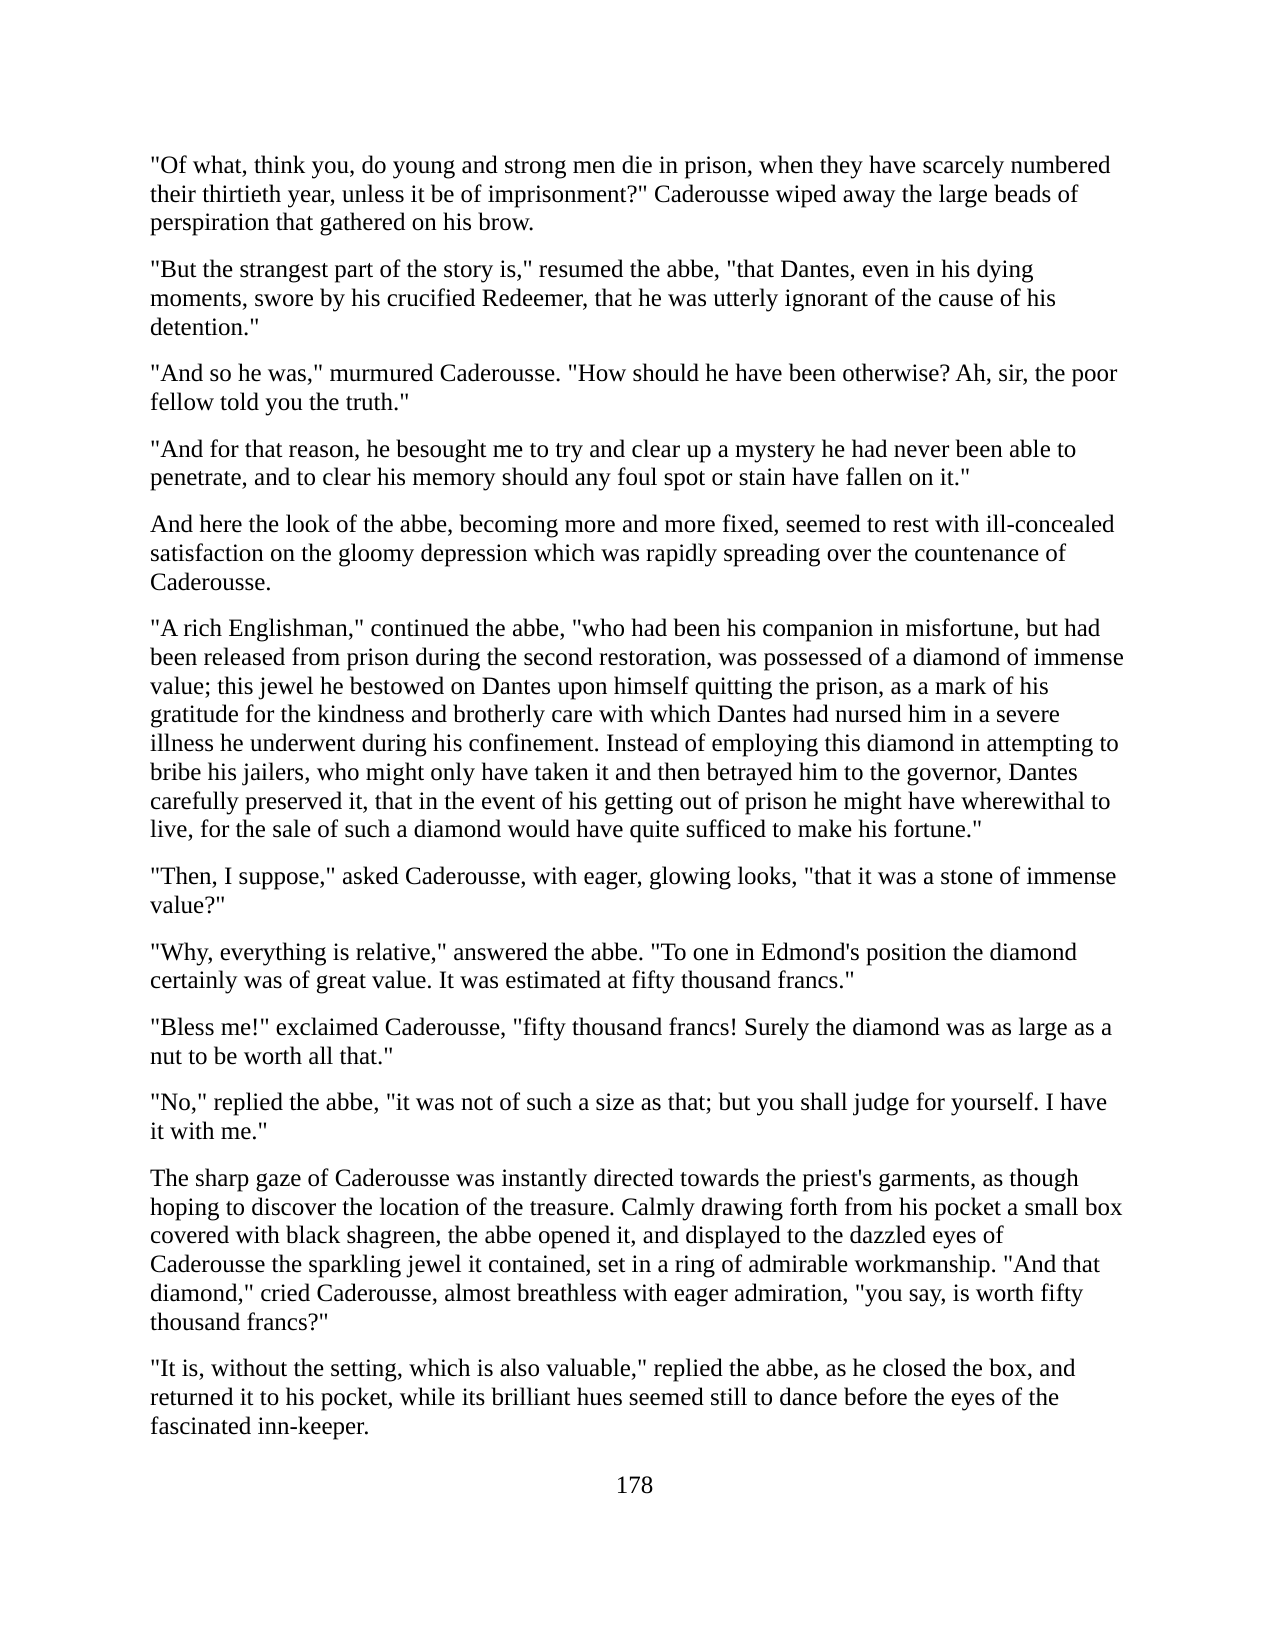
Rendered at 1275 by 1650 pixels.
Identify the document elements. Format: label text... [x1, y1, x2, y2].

text "And for that reason, he besought me to try and clear up a mystery he had never been able to penetrate, and to clear his memory should any foul spot or stain have fallen on it." [150, 434, 1125, 491]
text "Bless me!" exclaimed Caderousse, "fifty thousand francs! Surely the diamond was as large as a nut to be worth all that." [150, 1012, 1125, 1069]
text The sharp gaze of Caderousse was instantly directed towards the priest's garments, as though hoping to discover the location of the treasure. Calmly drawing forth from his pocket a small box covered with black shagreen, the abbe opened it, and displayed to the dazzled eyes of Caderousse the sparkling jewel it contained, set in a ring of admirable workmanship. "And that diamond," cried Caderousse, almost breathless with eager admiration, "you say, is worth fifty thousand francs?" [150, 1163, 1125, 1335]
text And here the look of the abbe, becoming more and more fixed, seemed to rest with ill-concealed satisfaction on the gloomy depression which was rapidly spreading over the countenance of Caderousse. [150, 509, 1125, 595]
text "But the strangest part of the story is," resumed the abbe, "that Dantes, even in his dying moments, swore by his crucified Redeemer, that he was utterly ignorant of the cause of his detention." [150, 254, 1125, 340]
text "Then, I suppose," asked Caderousse, with eager, glowing looks, "that it was a stone of immense value?" [150, 861, 1125, 919]
text "It is, without the setting, which is also valuable," replied the abbe, as he closed the box, and returned it to his pocket, while its brilliant hues seemed still to dance before the eyes of the fascinated inn-keeper. [150, 1353, 1125, 1439]
text "Of what, think you, do young and strong men die in prison, when they have scarcely numbered their thirtieth year, unless it be of imprisonment?" Caderousse wiped away the large beads of perspiration that gathered on his brow. [150, 150, 1125, 236]
text "Why, everything is relative," answered the abbe. "To one in Edmond's position the diamond certainly was of great value. It was estimated at fifty thousand francs." [150, 937, 1125, 994]
text "And so he was," murmured Caderousse. "How should he have been otherwise? Ah, sir, the poor fellow told you the truth." [150, 358, 1125, 416]
text "A rich Englishman," continued the abbe, "who had been his companion in misfortune, but had been released from prison during the second restoration, was possessed of a diamond of immense value; this jewel he bestowed on Dantes upon himself quitting the prison, as a mark of his gratitude for the kindness and brotherly care with which Dantes had nursed him in a severe illness he underwent during his confinement. Instead of employing this diamond in attempting to bribe his jailers, who might only have taken it and then betrayed him to the governor, Dantes carefully preserved it, that in the event of his getting out of prison he might have wherewithal to live, for the sale of such a diamond would have quite sufficed to make his fortune." [150, 613, 1125, 843]
text "No," replied the abbe, "it was not of such a size as that; but you shall judge for yourself. I have it with me." [150, 1087, 1125, 1145]
